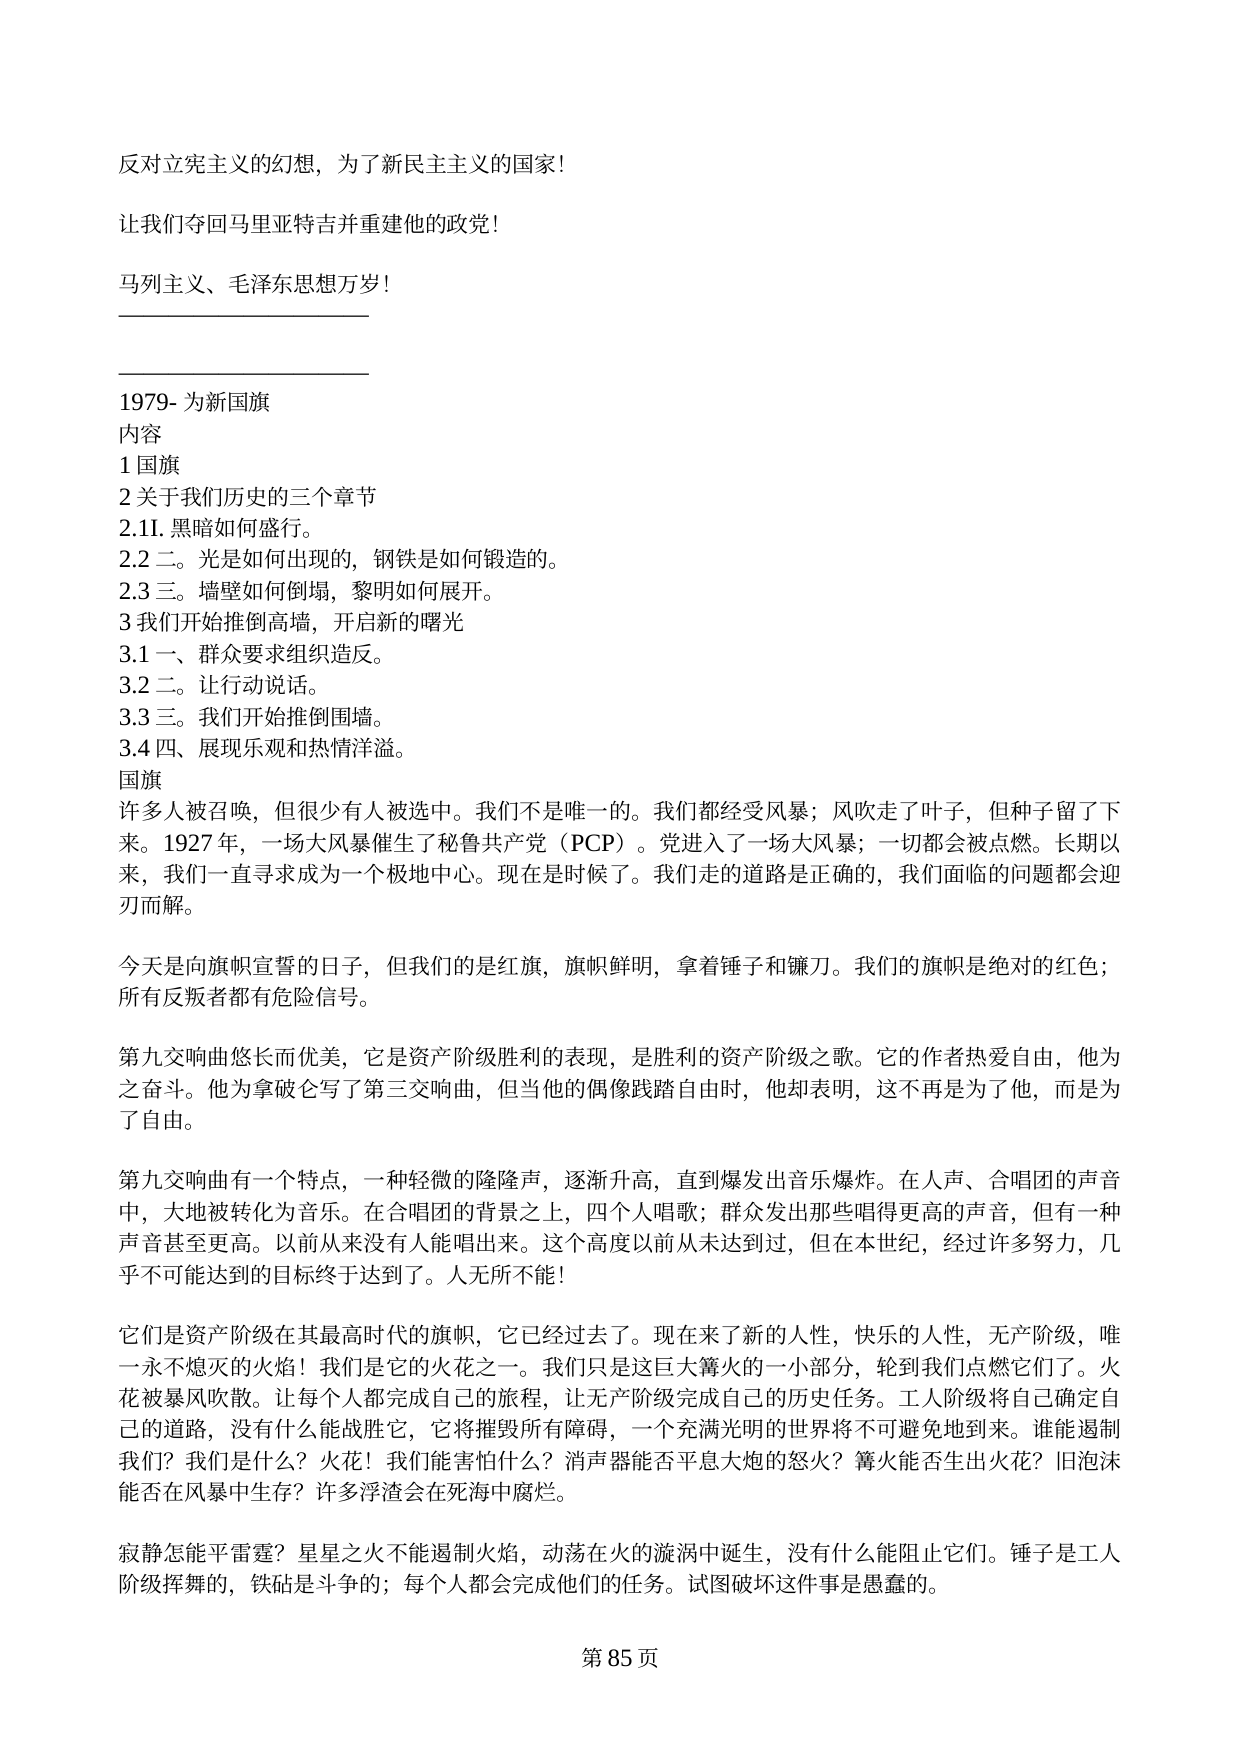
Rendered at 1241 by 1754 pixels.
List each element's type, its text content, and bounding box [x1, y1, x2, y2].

text 反对立宪主义的幻想，为了新民主主义的国家！ [118, 147, 1122, 179]
text 今天是向旗帜宣誓的日子，但我们的是红旗，旗帜鲜明，拿着锤子和镰刀。我们的旗帜是绝对的红色；所有反叛者都有危险信号。 [118, 949, 1122, 1012]
text —————————— [118, 357, 1122, 385]
text 2.1I. 黑暗如何盛行。 [118, 511, 1122, 543]
text 马列主义、毛泽东思想万岁！ [118, 268, 1122, 299]
text —————————— [118, 299, 1122, 328]
text 3.4四、展现乐观和热情洋溢。 [118, 731, 1122, 763]
text 3.2二。让行动说话。 [118, 668, 1122, 700]
text 国旗 [118, 763, 1122, 794]
text 2关于我们历史的三个章节 [118, 480, 1122, 511]
text 第九交响曲悠长而优美，它是资产阶级胜利的表现，是胜利的资产阶级之歌。它的作者热爱自由，他为之奋斗。他为拿破仑写了第三交响曲，但当他的偶像践踏自由时，他却表明，这不再是为了他，而是为了自由。 [118, 1041, 1122, 1135]
text 寂静怎能平雷霆？星星之火不能遏制火焰，动荡在火的漩涡中诞生，没有什么能阻止它们。锤子是工人阶级挥舞的，铁砧是斗争的；每个人都会完成他们的任务。试图破坏这件事是愚蠢的。 [118, 1536, 1122, 1599]
text 让我们夺回马里亚特吉并重建他的政党！ [118, 207, 1122, 239]
text 内容 [118, 417, 1122, 448]
text 2.2二。光是如何出现的，钢铁是如何锻造的。 [118, 543, 1122, 574]
text 第九交响曲有一个特点，一种轻微的隆隆声，逐渐升高，直到爆发出音乐爆炸。在人声、合唱团的声音中，大地被转化为音乐。在合唱团的背景之上，四个人唱歌；群众发出那些唱得更高的声音，但有一种声音甚至更高。以前从来没有人能唱出来。这个高度以前从未达到过，但在本世纪，经过许多努力，几乎不可能达到的目标终于达到了。人无所不能！ [118, 1164, 1122, 1289]
text 1979- 为新国旗 [118, 385, 1122, 417]
text 3我们开始推倒高墙，开启新的曙光 [118, 606, 1122, 637]
text 3.3三。我们开始推倒围墙。 [118, 700, 1122, 731]
text 许多人被召唤，但很少有人被选中。我们不是唯一的。我们都经受风暴；风吹走了叶子，但种子留了下来。1927年，一场大风暴催生了秘鲁共产党（PCP）。党进入了一场大风暴；一切都会被点燃。长期以来，我们一直寻求成为一个极地中心。现在是时候了。我们走的道路是正确的，我们面临的问题都会迎刃而解。 [118, 794, 1122, 920]
text 3.1一、群众要求组织造反。 [118, 637, 1122, 668]
text 1国旗 [118, 448, 1122, 480]
text 2.3三。墙壁如何倒塌，黎明如何展开。 [118, 574, 1122, 606]
text 它们是资产阶级在其最高时代的旗帜，它已经过去了。现在来了新的人性，快乐的人性，无产阶级，唯一永不熄灭的火焰！我们是它的火花之一。我们只是这巨大篝火的一小部分，轮到我们点燃它们了。火花被暴风吹散。让每个人都完成自己的旅程，让无产阶级完成自己的历史任务。工人阶级将自己确定自己的道路，没有什么能战胜它，它将摧毁所有障碍，一个充满光明的世界将不可避免地到来。谁能遏制我们？我们是什么？火花！我们能害怕什么？消声器能否平息大炮的怒火？篝火能否生出火花？旧泡沫能否在风暴中生存？许多浮渣会在死海中腐烂。 [118, 1318, 1122, 1507]
